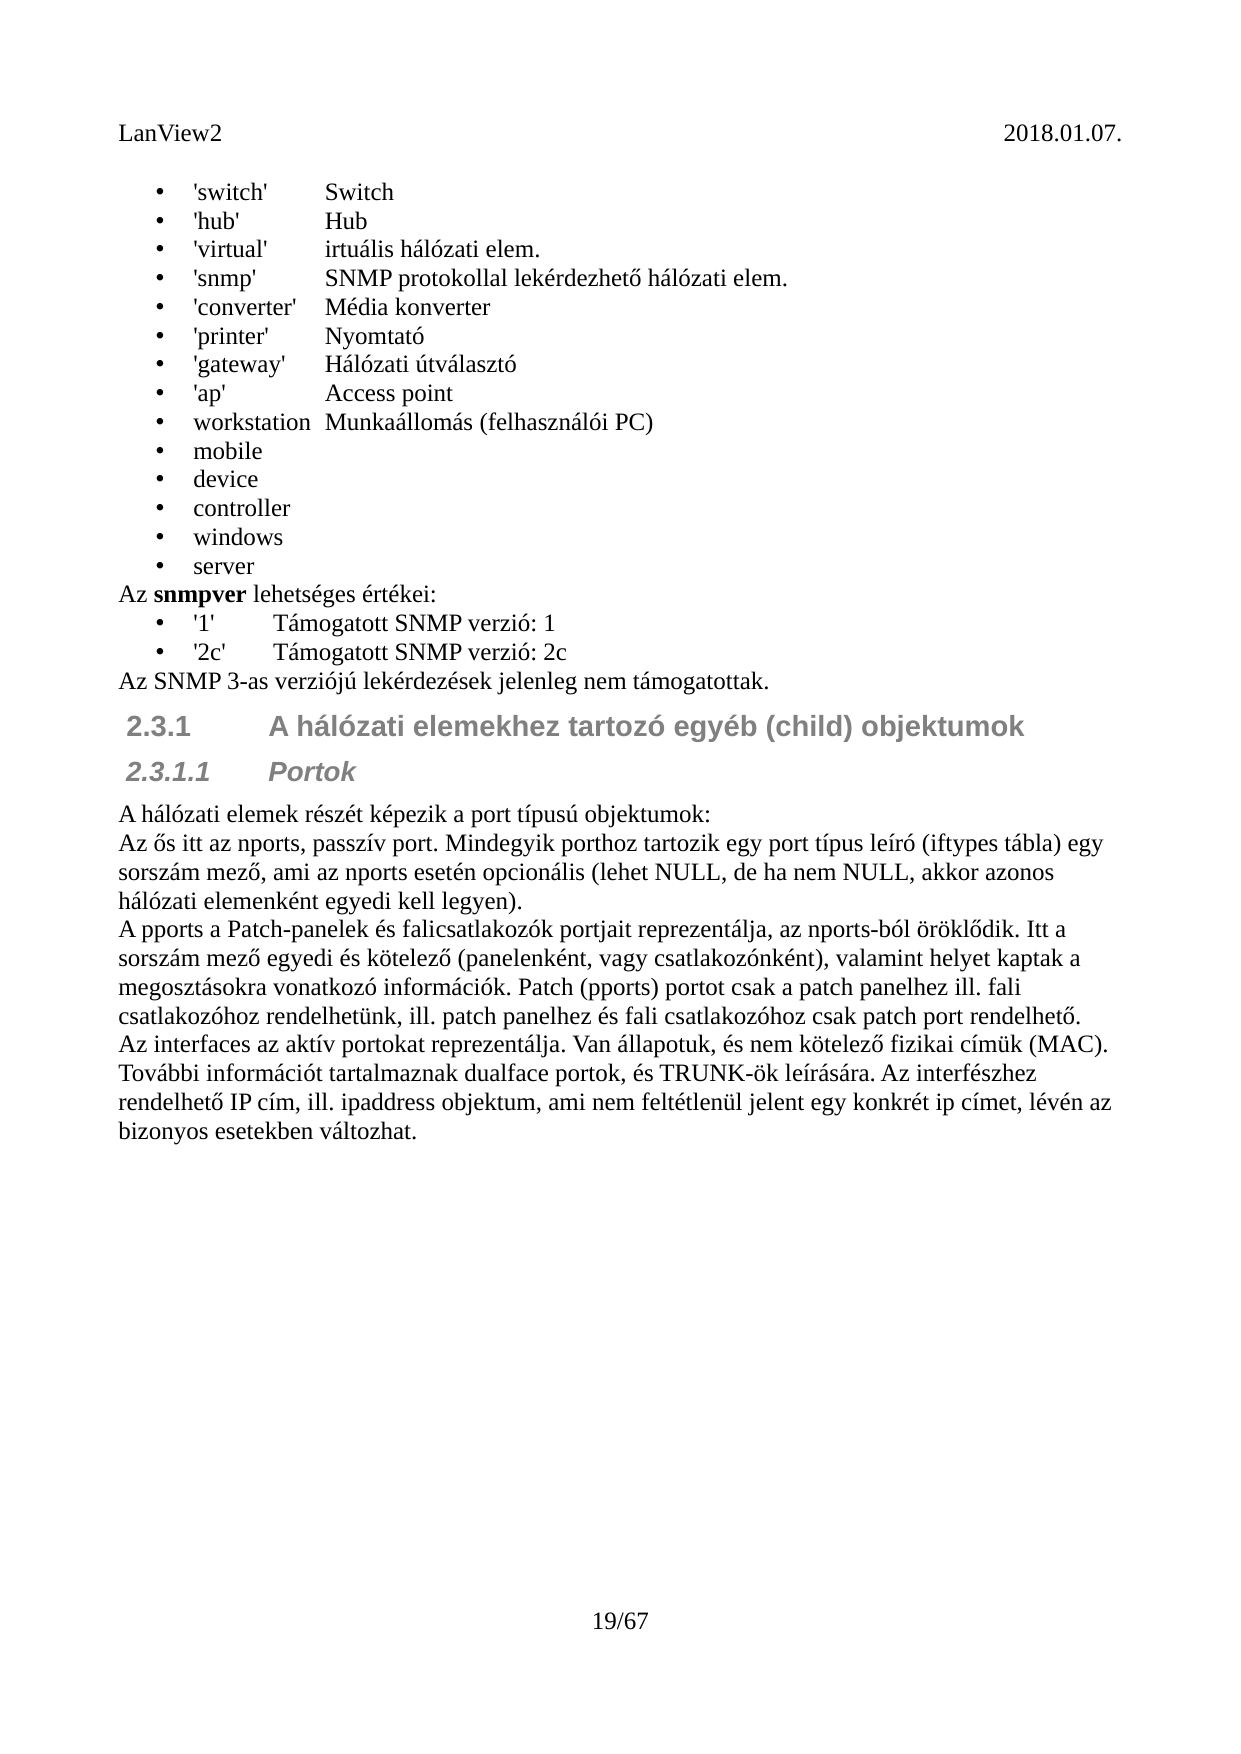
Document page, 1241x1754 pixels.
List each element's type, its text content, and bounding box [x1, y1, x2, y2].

list '1' Támogatott SNMP verzió: 1 [156, 608, 1122, 637]
list '2c' Támogatott SNMP verzió: 2c [156, 637, 1122, 666]
list device [156, 464, 1122, 493]
list windows [156, 522, 1122, 551]
text A pports a Patch-panelek és falicsatlakozók portjait reprezentálja, az nports-ból öröklődik. Itt a sorszám mező egyedi és kötelező (panelenként, vagy csatlakozónként), valamint helyet kaptak a megosztásokra vonatkozó információk. Patch (pports) portot csak a patch panelhez ill. fali csatlakozóhoz rendelhetünk, ill. patch panelhez és fali csatlakozóhoz csak patch port rendelhető. [118, 914, 1122, 1029]
list 'converter' Média konverter [156, 292, 1122, 321]
list 'snmp' SNMP protokollal lekérdezhető hálózati elem. [156, 263, 1122, 292]
list 'printer' Nyomtató [156, 321, 1122, 349]
list 'gateway' Hálózati útválasztó [156, 349, 1122, 378]
list 'virtual' irtuális hálózati elem. [156, 234, 1122, 263]
subtitle Portok [118, 755, 1122, 787]
list mobile [156, 436, 1122, 464]
list 'switch' Switch [156, 177, 1122, 206]
list 'hub' Hub [156, 206, 1122, 234]
list server [156, 551, 1122, 579]
list 'ap' Access point [156, 378, 1122, 407]
subtitle A hálózati elemekhez tartozó egyéb (child) objektumok [118, 709, 1122, 743]
text Az SNMP 3-as verziójú lekérdezések jelenleg nem támogatottak. [118, 666, 1122, 694]
text Az ős itt az nports, passzív port. Mindegyik porthoz tartozik egy port típus leíró (iftypes tábla) egy sorszám mező, ami az nports esetén opcionális (lehet NULL, de ha nem NULL, akkor azonos hálózati elemenként egyedi kell legyen). [118, 828, 1122, 914]
text A hálózati elemek részét képezik a port típusú objektumok: [118, 799, 1122, 828]
text Az snmpver lehetséges értékei: [118, 579, 1122, 608]
list controller [156, 493, 1122, 522]
text Az interfaces az aktív portokat reprezentálja. Van állapotuk, és nem kötelező fizikai címük (MAC). További információt tartalmaznak dualface portok, és TRUNK-ök leírására. Az interfészhez rendelhető IP cím, ill. ipaddress objektum, ami nem feltétlenül jelent egy konkrét ip címet, lévén az bizonyos esetekben változhat. [118, 1029, 1122, 1144]
list workstation Munkaállomás (felhasználói PC) [156, 407, 1122, 436]
